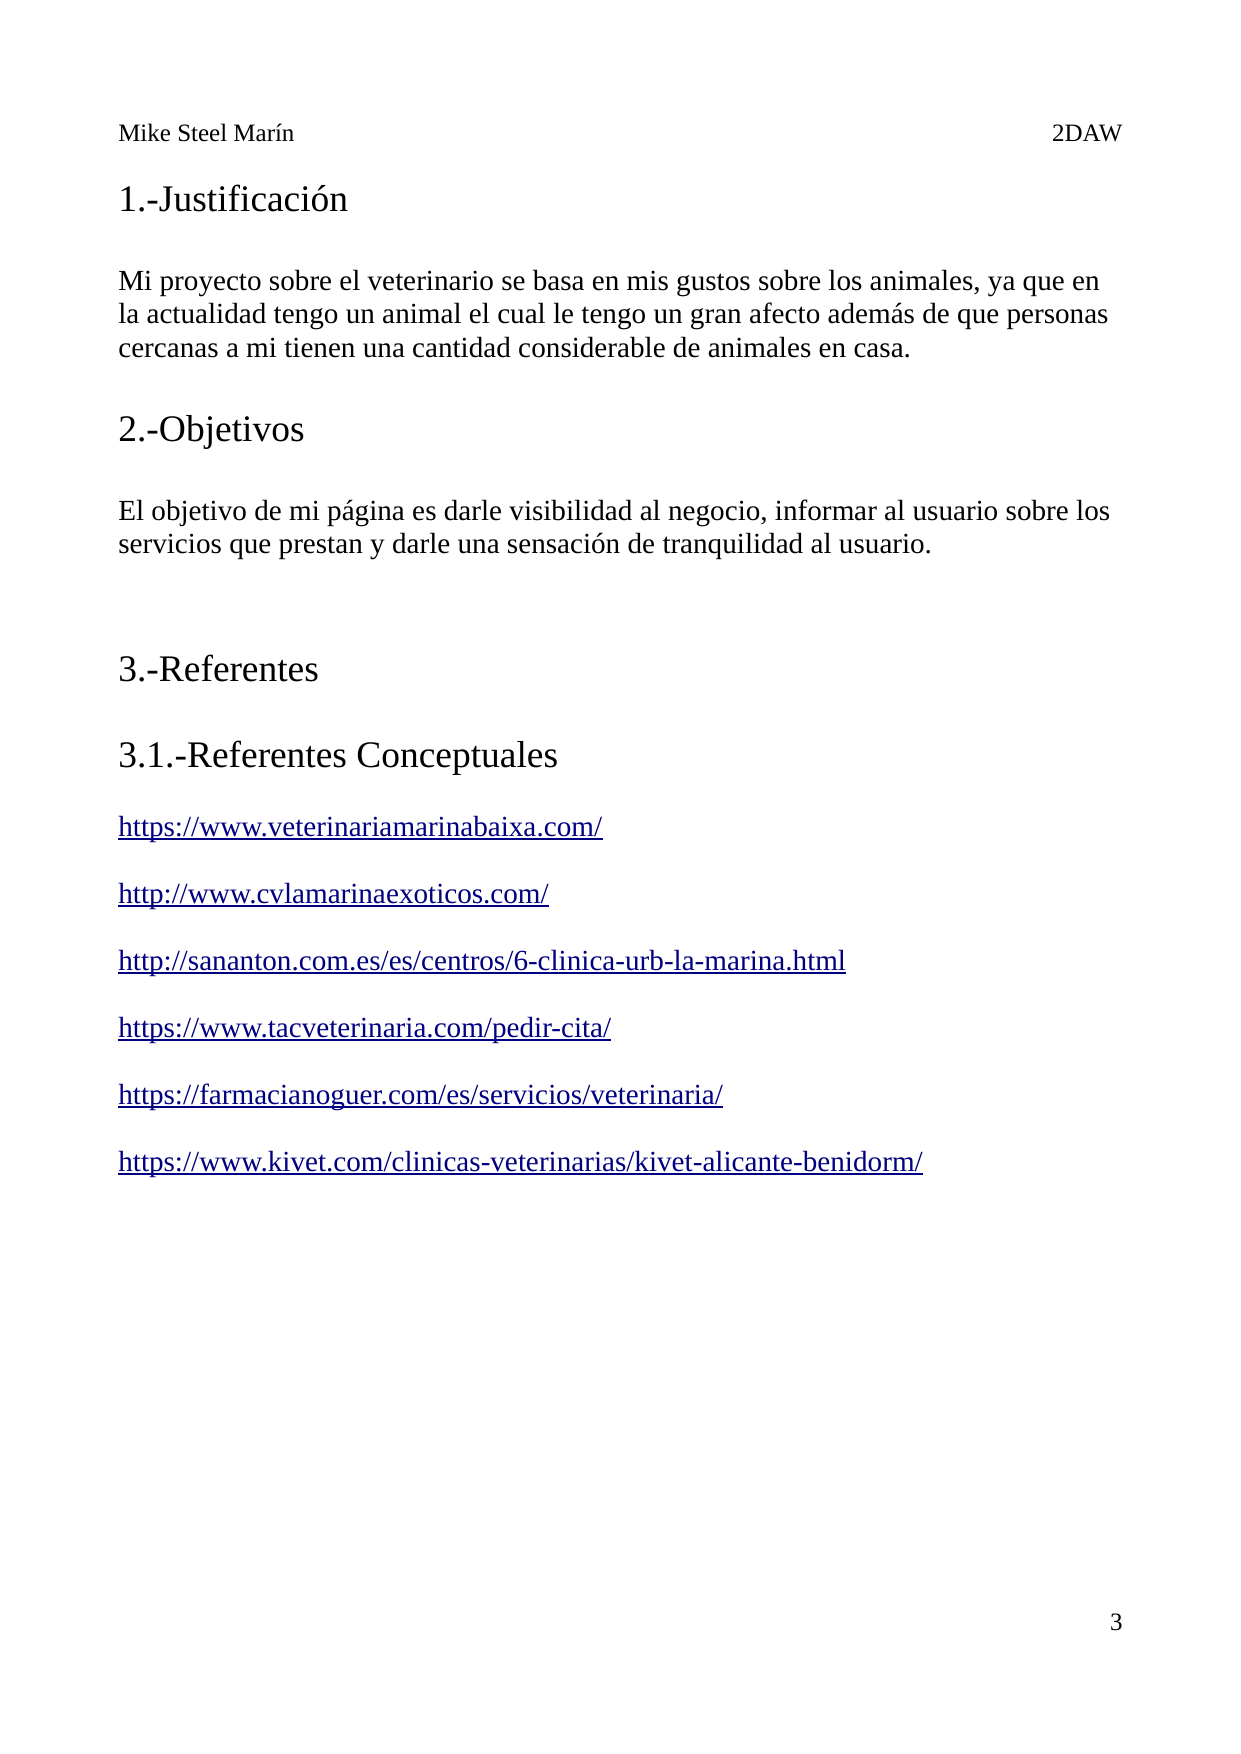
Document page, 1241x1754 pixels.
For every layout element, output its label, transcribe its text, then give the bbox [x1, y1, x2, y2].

text https://www.tacveterinaria.com/pedir-cita/ [118, 1010, 1122, 1044]
text http://www.cvlamarinaexoticos.com/ [118, 876, 1122, 909]
text 3.-Referentes [118, 646, 1122, 689]
text 3.1.-Referentes Conceptuales [118, 732, 1122, 775]
text https://farmacianoguer.com/es/servicios/veterinaria/ [118, 1077, 1122, 1111]
text 2.-Objetivos [118, 406, 1122, 449]
text Mi proyecto sobre el veterinario se basa en mis gustos sobre los animales, ya que en la actualidad tengo un animal el cual le tengo un gran afecto además de que personas cercanas a mi tienen una cantidad considerable de animales en casa. [118, 263, 1122, 363]
text http://sananton.com.es/es/centros/6-clinica-urb-la-marina.html [118, 943, 1122, 977]
text El objetivo de mi página es darle visibilidad al negocio, informar al usuario sobre los servicios que prestan y darle una sensación de tranquilidad al usuario. [118, 493, 1122, 560]
text https://www.veterinariamarinabaixa.com/ [118, 809, 1122, 842]
text https://www.kivet.com/clinicas-veterinarias/kivet-alicante-benidorm/ [118, 1144, 1122, 1178]
text 1.-Justificación [118, 176, 1122, 219]
